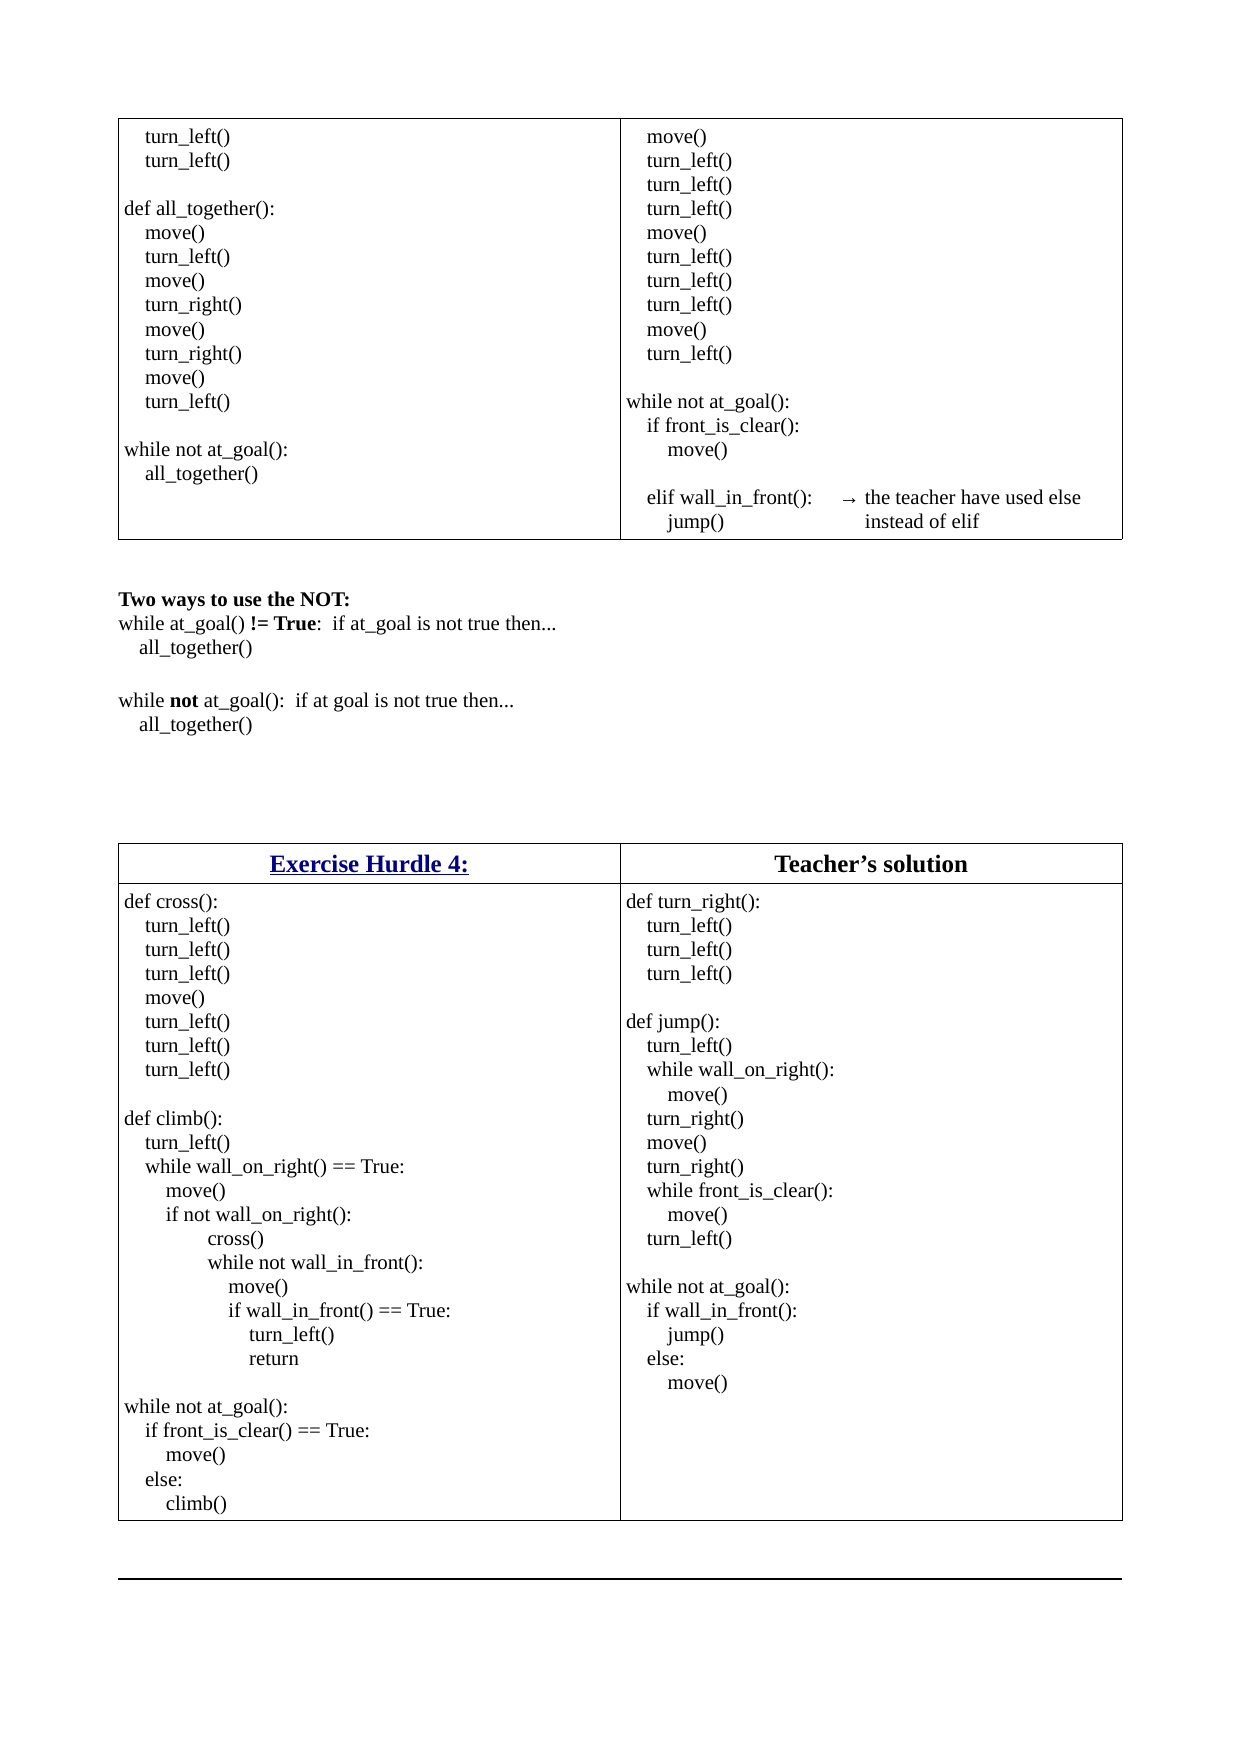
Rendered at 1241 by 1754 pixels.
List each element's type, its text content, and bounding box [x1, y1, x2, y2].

text all_together() [118, 635, 1122, 659]
table_cell def cross(): turn_left() turn_left() turn_left() move() turn_left() turn_left() turn_left() def climb(): turn_left() while wall_on_right() == True: move() if not wall_on_right(): cross() while not wall_in_front(): move() if wall_in_front() == True: turn_left() return while not at_goal(): if front_is_clear() == True: move() else: climb() [119, 884, 620, 1520]
table_cell move() turn_left() turn_left() turn_left() move() turn_left() turn_left() turn_left() move() turn_left() while not at_goal(): if front_is_clear(): move() elif wall_in_front(): → the teacher have used else jump() instead of elif [621, 119, 1122, 539]
table_cell def turn_right(): turn_left() turn_left() turn_left() def jump(): turn_left() while wall_on_right(): move() turn_right() move() turn_right() while front_is_clear(): move() turn_left() while not at_goal(): if wall_in_front(): jump() else: move() [621, 884, 1122, 1520]
text Two ways to use the NOT: [118, 587, 1122, 611]
table_header Exercise Hurdle 4: [119, 844, 620, 883]
text while at_goal() != True: if at_goal is not true then... [118, 611, 1122, 635]
table_header Teacher’s solution [621, 844, 1122, 883]
table_cell turn_left() turn_left() def all_together(): move() turn_left() move() turn_right() move() turn_right() move() turn_left() while not at_goal(): all_together() [119, 119, 620, 539]
text while not at_goal(): if at goal is not true then... [118, 688, 1122, 712]
text all_together() [118, 712, 1122, 736]
